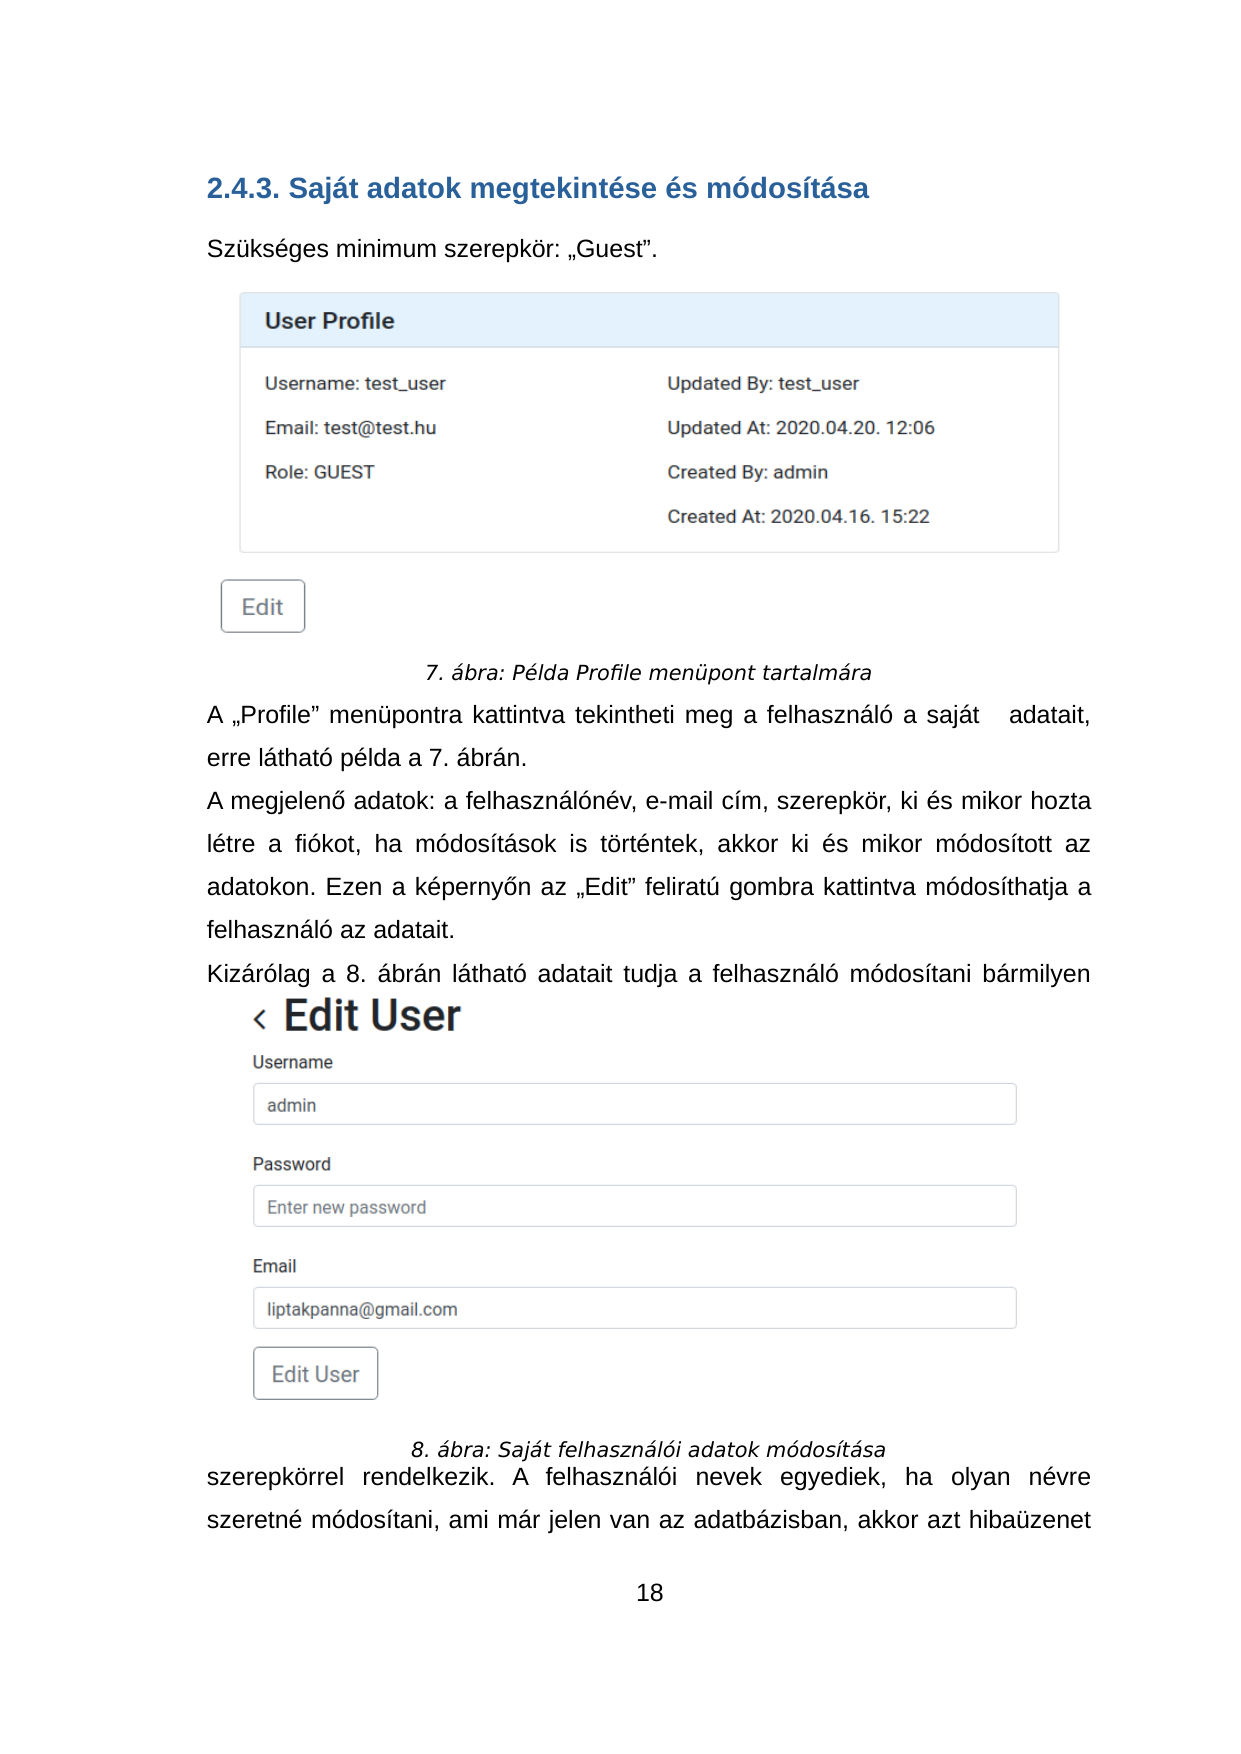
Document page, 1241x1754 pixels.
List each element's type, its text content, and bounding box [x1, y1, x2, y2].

text 8. ábra: Saját felhasználói adatok módosítása [240, 1421, 1059, 1462]
text [207, 277, 1093, 281]
text Kizárólag a 8. ábrán látható adatait tudja a felhasználó módosítani bármilyen szerepkörrel rendelkezik. A felhasználói nevek egyediek, ha olyan névre szeretné módosítani, ami már jelen van az adatbázisban, akkor azt hibaüzenet [207, 958, 1093, 1534]
subtitle Saját adatok megtekintése és módosítása [207, 171, 1093, 205]
picture [206, 281, 1093, 645]
text Szükséges minimum szerepkör: „Guest”. [207, 234, 1093, 263]
picture [240, 993, 1059, 1421]
text A megjelenő adatok: a felhasználónév, e-mail cím, szerepkör, ki és mikor hozta létre a fiókot, ha módosítások is történtek, akkor ki és mikor módosított az adatokon. Ezen a képernyőn az „Edit” feliratú gombra kattintva módosíthatja a felhasználó az adatait. [207, 786, 1093, 944]
text A „Profile” menüpontra kattintva tekintheti meg a felhasználó a saját adatait, erre látható példa a 7. ábrán. [207, 685, 1093, 772]
text 7. ábra: Példa Profile menüpont tartalmára [207, 645, 1093, 685]
